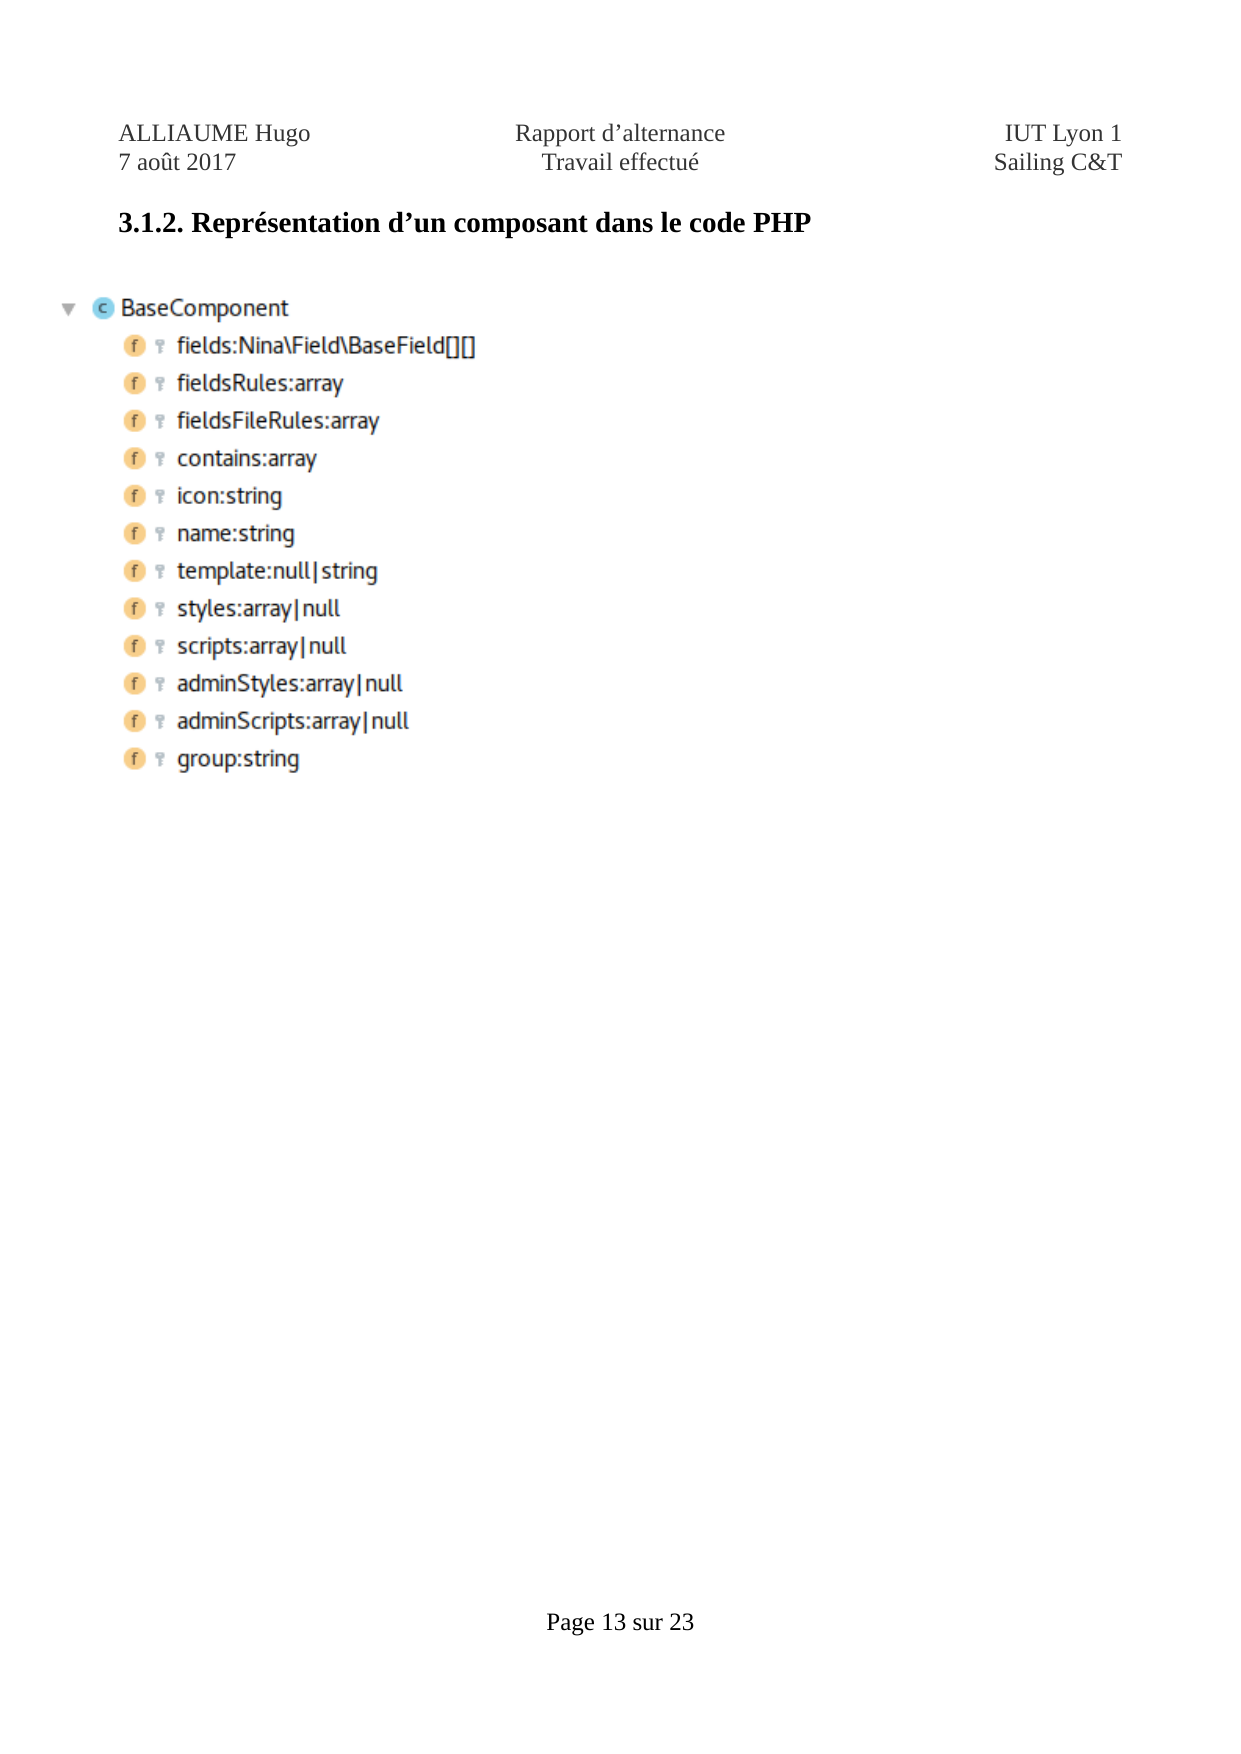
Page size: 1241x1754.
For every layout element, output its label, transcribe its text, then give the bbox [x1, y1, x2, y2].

subtitle 3.1.2. Représentation d’un composant dans le code PHP [118, 205, 1122, 239]
picture [61, 291, 484, 774]
